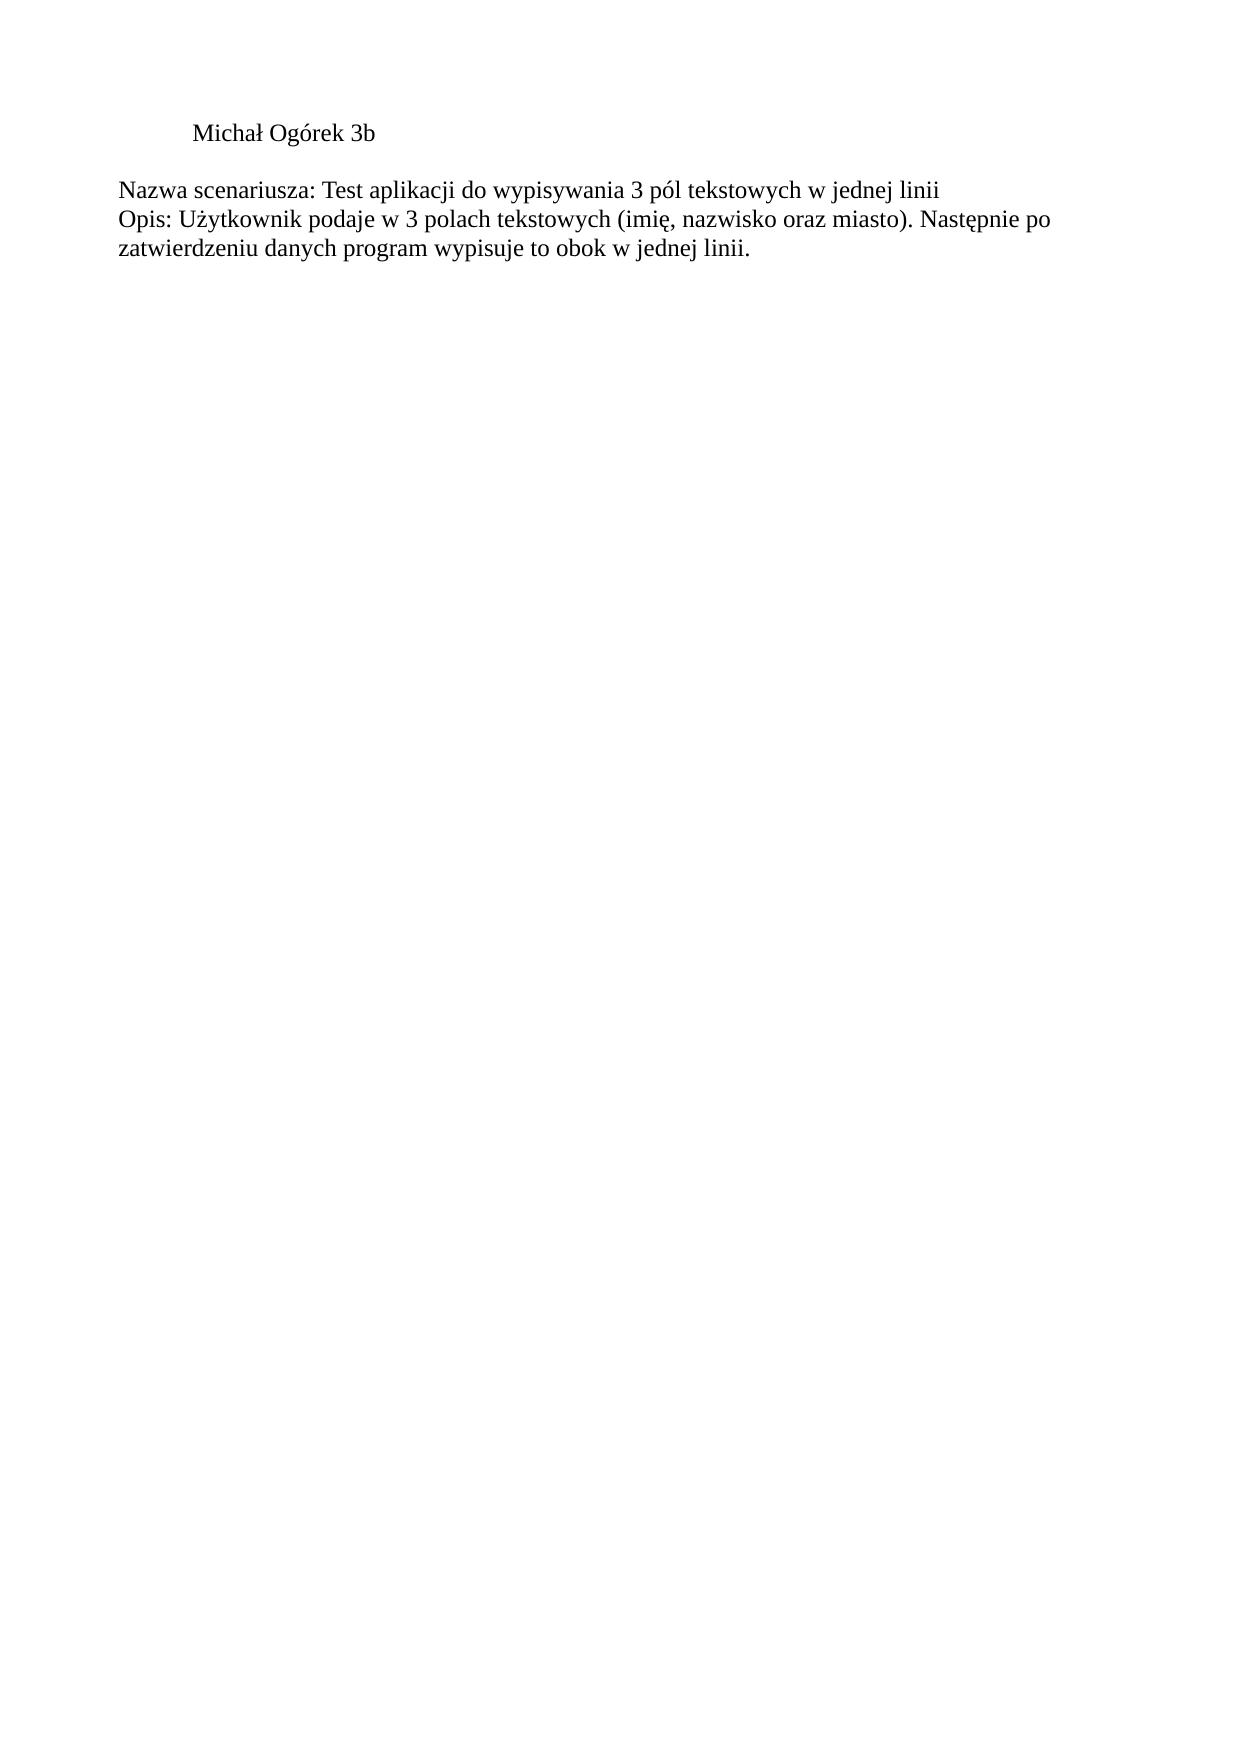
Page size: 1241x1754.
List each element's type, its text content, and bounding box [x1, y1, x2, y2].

text Michał Ogórek 3b [118, 118, 1122, 147]
text Opis: Użytkownik podaje w 3 polach tekstowych (imię, nazwisko oraz miasto). Następnie po zatwierdzeniu danych program wypisuje to obok w jednej linii. [118, 204, 1122, 262]
text Nazwa scenariusza: Test aplikacji do wypisywania 3 pól tekstowych w jednej linii [118, 176, 1122, 204]
